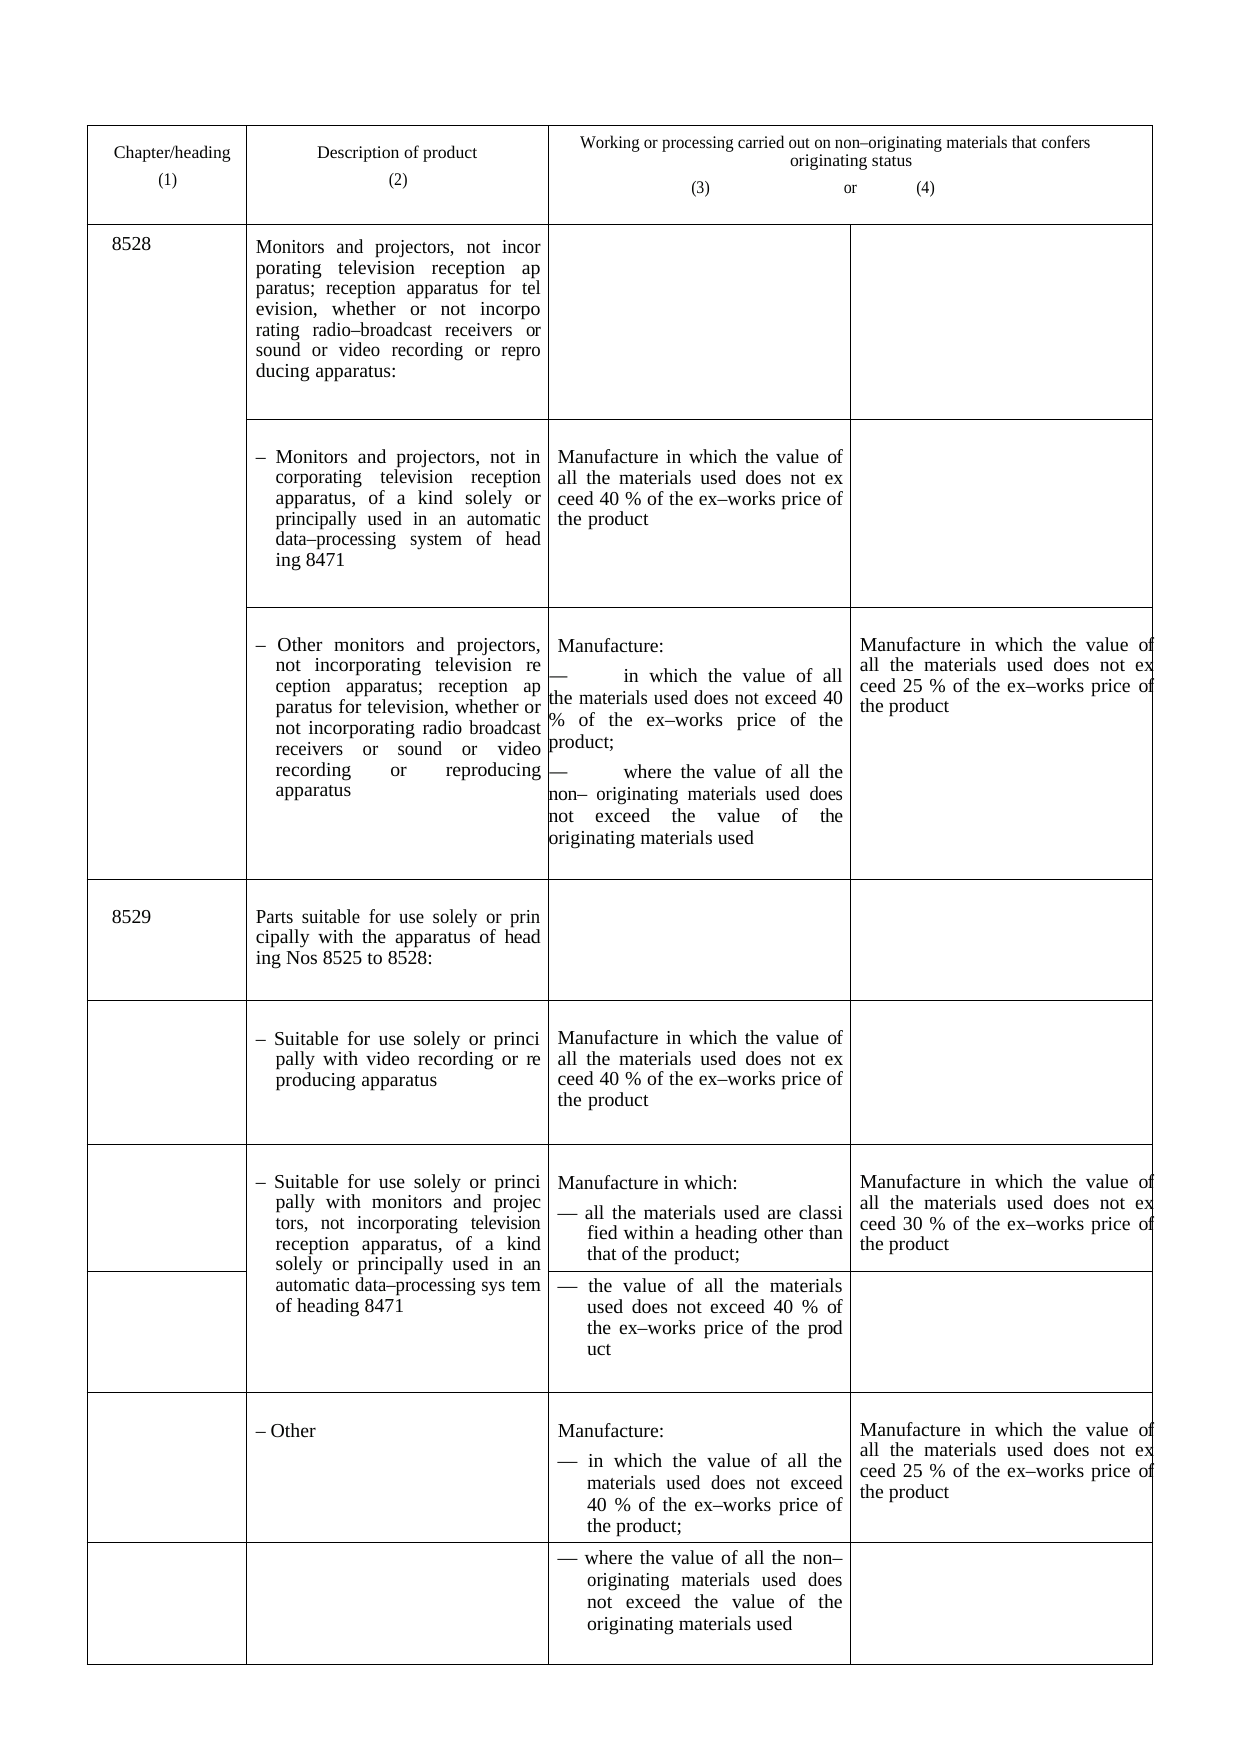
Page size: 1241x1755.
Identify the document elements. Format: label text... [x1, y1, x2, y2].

table_cell Manufacture in which the value of all the materials used does not ex­ ceed 25 % of the ex–works price of the product [851, 608, 1152, 878]
table_cell – Monitors and projectors, not in­ corporating television reception apparatus, of a kind solely or principally used in an automatic data–processing system of head­ ing 8471 [247, 420, 548, 607]
table_cell — where the value of all the non– originating materials used does not exceed the value of the originating materials used [549, 1543, 850, 1664]
table_header Description of product (2) [247, 126, 548, 224]
table_cell [549, 225, 850, 419]
table_cell – Suitable for use solely or princi­ pally with monitors and projec­ tors, not incorporating television reception apparatus, of a kind solely or principally used in an automatic data–processing sys­ tem of heading 8471 [247, 1145, 548, 1392]
table_cell [549, 880, 850, 1000]
table_cell [851, 1543, 1152, 1664]
table_cell Manufacture in which the value of all the materials used does not ex­ ceed 25 % of the ex–works price of the product [851, 1393, 1152, 1542]
table_cell – Other [247, 1393, 548, 1542]
table_cell Manufacture: — in which the value of all the materials used does not exceed 40 % of the ex–works price of the product; [549, 1393, 850, 1542]
table_cell [88, 1001, 246, 1144]
table_cell Manufacture in which the value of all the materials used does not ex­ ceed 30 % of the ex–works price of the product [851, 1145, 1152, 1271]
table_cell [88, 1272, 246, 1392]
table_cell [88, 1145, 246, 1271]
table_cell — the value of all the materials used does not exceed 40 % of the ex–works price of the prod­ uct [549, 1272, 850, 1392]
table_cell [851, 420, 1152, 607]
table_cell [851, 1001, 1152, 1144]
table_cell Manufacture in which: — all the materials used are classi­ fied within a heading other than that of the product; [549, 1145, 850, 1271]
table_cell 8528 [88, 225, 246, 878]
table_cell [851, 1272, 1152, 1392]
table_cell Manufacture in which the value of all the materials used does not ex­ ceed 40 % of the ex–works price of the product [549, 1001, 850, 1144]
table_cell Manufacture: in which the value of all the materials used does not exceed 40 % of the ex–works price of the product; where the value of all the non– originating materials used does not exceed the value of the originating materials used [549, 608, 850, 878]
table_cell [88, 1543, 246, 1664]
table_header Working or processing carried out on non–originating materials that confers originating status (3) or (4) [549, 126, 1152, 224]
table_cell Manufacture in which the value of all the materials used does not ex­ ceed 40 % of the ex–works price of the product [549, 420, 850, 607]
table_cell [247, 1543, 548, 1664]
table_cell – Suitable for use solely or princi­ pally with video recording or re­ producing apparatus [247, 1001, 548, 1144]
table_cell Monitors and projectors, not incor­ porating television reception ap­ paratus; reception apparatus for tel­ evision, whether or not incorpo­ rating radio–broadcast receivers or sound or video recording or repro­ ducing apparatus: [247, 225, 548, 419]
table_cell – Other monitors and projectors, not incorporating television re­ ception apparatus; reception ap­ paratus for television, whether or not incorporating radio broadcast receivers or sound or video recording or reproducing apparatus [247, 608, 548, 878]
table_cell [851, 225, 1152, 419]
table_cell Parts suitable for use solely or prin­ cipally with the apparatus of head­ ing Nos 8525 to 8528: [247, 880, 548, 1000]
table_cell [88, 1393, 246, 1542]
table_cell 8529 [88, 880, 246, 1000]
table_header Chapter/heading (1) [88, 126, 246, 224]
table_cell [851, 880, 1152, 1000]
